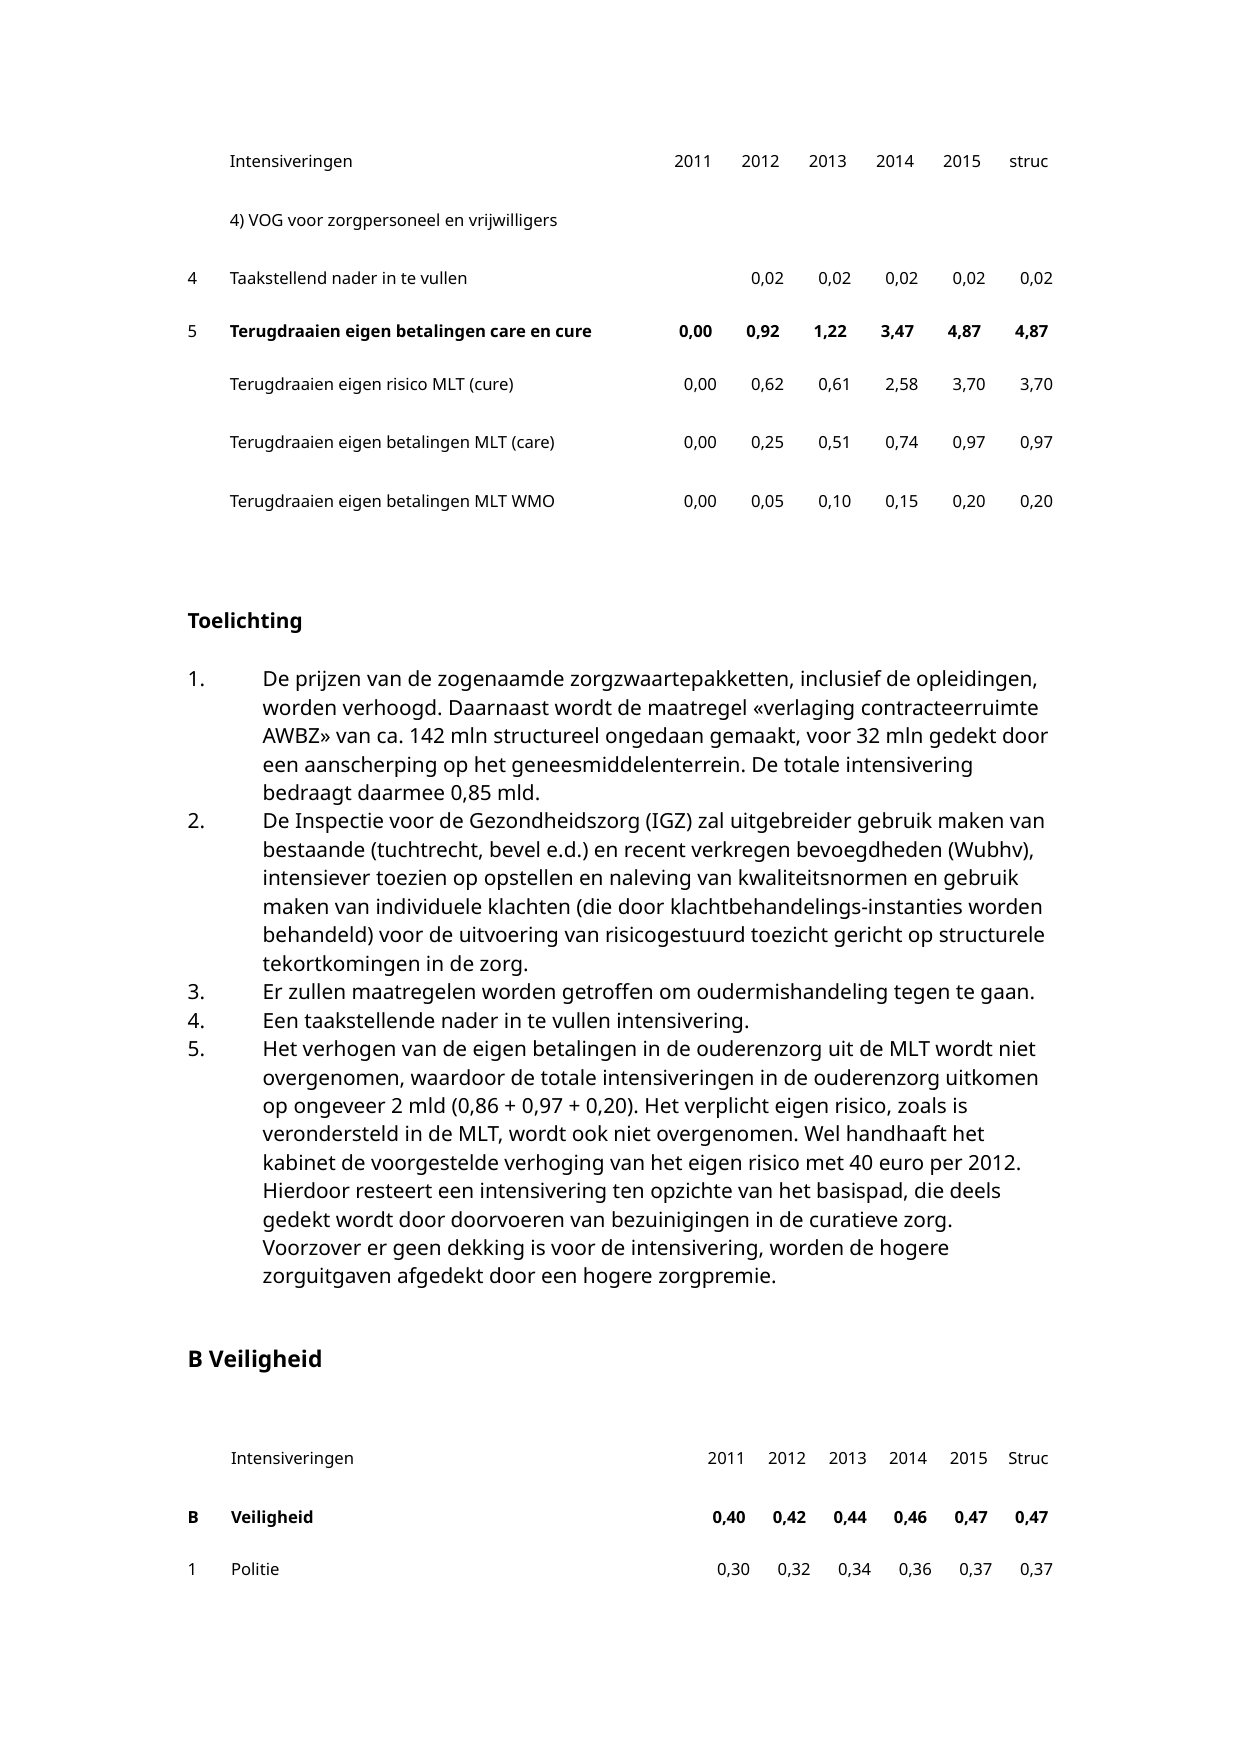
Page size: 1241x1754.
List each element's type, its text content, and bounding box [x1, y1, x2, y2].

table_cell Politie [231, 1558, 689, 1581]
table_cell B [188, 1505, 231, 1558]
table_cell 0,25 [717, 431, 784, 489]
table_header 2012 [750, 1447, 810, 1505]
table_cell 0,47 [992, 1505, 1053, 1558]
table_cell 0,00 [649, 489, 717, 548]
table_cell 0,37 [931, 1558, 992, 1581]
table_header Intensiveringen [230, 150, 649, 208]
table_header struc [985, 150, 1053, 208]
table_cell 0,05 [717, 489, 784, 548]
table_cell Terugdraaien eigen betalingen MLT WMO [230, 489, 649, 548]
table_cell 1 [188, 1558, 231, 1581]
table_cell 2,58 [851, 372, 918, 431]
table_header [188, 150, 229, 208]
table_cell 0,97 [985, 431, 1053, 489]
table_cell 0,36 [871, 1558, 931, 1581]
table_cell 0,02 [985, 267, 1053, 319]
table_header 2014 [851, 150, 918, 208]
table_header 2011 [649, 150, 717, 208]
table_cell 0,92 [717, 320, 784, 372]
table_cell 0,00 [649, 431, 717, 489]
table_cell 0,37 [992, 1558, 1053, 1581]
list Het verhogen van de eigen betalingen in de ouderenzorg uit de MLT wordt niet overgenomen, waardoor de totale intensiveringen in de ouderenzorg uitkomen op ongeveer 2 mld (0,86 + 0,97 + 0,20). Het verplicht eigen risico, zoals is verondersteld in de MLT, wordt ook niet overgenomen. Wel handhaaft het kabinet de voorgestelde verhoging van het eigen risico met 40 euro per 2012. Hierdoor resteert een intensivering ten opzichte van het basispad, die deels gedekt wordt door doorvoeren van bezuinigingen in de curatieve zorg. Voorzover er geen dekking is voor de intensivering, worden de hogere zorguitgaven afgedekt door een hogere zorgpremie. [187, 1034, 1053, 1290]
table_cell 0,47 [931, 1505, 992, 1558]
table_cell 0,02 [784, 267, 851, 319]
table_cell 0,00 [649, 372, 717, 431]
table_cell 3,47 [851, 320, 918, 372]
table_cell [188, 209, 229, 267]
table_cell 0,97 [918, 431, 985, 489]
table_cell [649, 267, 717, 319]
table_cell 0,10 [784, 489, 851, 548]
table_cell 0,02 [717, 267, 784, 319]
table_cell Terugdraaien eigen risico MLT (cure) [230, 372, 649, 431]
table_header 2013 [810, 1447, 871, 1505]
table_cell 0,46 [871, 1505, 931, 1558]
table_header Struc [992, 1447, 1053, 1505]
table_cell 0,74 [851, 431, 918, 489]
table_cell [717, 209, 784, 267]
table_cell 4,87 [918, 320, 985, 372]
table_cell 4,87 [985, 320, 1053, 372]
table_cell Terugdraaien eigen betalingen care en cure [230, 320, 649, 372]
table_cell [188, 489, 229, 548]
table_cell [188, 431, 229, 489]
list Er zullen maatregelen worden getroffen om oudermishandeling tegen te gaan. [187, 977, 1053, 1006]
table_cell 0,02 [918, 267, 985, 319]
list De Inspectie voor de Gezondheidszorg (IGZ) zal uitgebreider gebruik maken van bestaande (tuchtrecht, bevel e.d.) en recent verkregen bevoegdheden (Wubhv), intensiever toezien op opstellen en naleving van kwaliteitsnormen en gebruik maken van individuele klachten (die door klachtbehandelings-instanties worden behandeld) voor de uitvoering van risicogestuurd toezicht gericht op structurele tekortkomingen in de zorg. [187, 807, 1053, 977]
table_cell 0,32 [750, 1558, 810, 1581]
text Toelichting [187, 606, 1053, 634]
table_header 2011 [689, 1447, 750, 1505]
table_cell 4) VOG voor zorgpersoneel en vrijwilligers [230, 209, 649, 267]
table_header 2012 [717, 150, 784, 208]
table_cell 3,70 [985, 372, 1053, 431]
table_cell 0,20 [918, 489, 985, 548]
table_cell [985, 209, 1053, 267]
table_cell Terugdraaien eigen betalingen MLT (care) [230, 431, 649, 489]
subtitle B Veiligheid [187, 1343, 1053, 1374]
table_cell 1,22 [784, 320, 851, 372]
table_cell 0,40 [689, 1505, 750, 1558]
table_header 2015 [918, 150, 985, 208]
table_cell 5 [188, 320, 229, 372]
table_cell 0,62 [717, 372, 784, 431]
table_cell 0,61 [784, 372, 851, 431]
table_header [188, 1447, 231, 1505]
list Een taakstellende nader in te vullen intensivering. [187, 1006, 1053, 1034]
table_cell Taakstellend nader in te vullen [230, 267, 649, 319]
table_cell 0,42 [750, 1505, 810, 1558]
table_cell 0,34 [810, 1558, 871, 1581]
table_cell 0,02 [851, 267, 918, 319]
table_cell 0,15 [851, 489, 918, 548]
table_cell 0,20 [985, 489, 1053, 548]
list De prijzen van de zogenaamde zorgzwaartepakketten, inclusief de opleidingen, worden verhoogd. Daarnaast wordt de maatregel «verlaging contracteerruimte AWBZ» van ca. 142 mln structureel ongedaan gemaakt, voor 32 mln gedekt door een aanscherping op het geneesmiddelenterrein. De totale intensivering bedraagt daarmee 0,85 mld. [187, 664, 1053, 807]
table_header 2014 [871, 1447, 931, 1505]
table_cell 4 [188, 267, 229, 319]
table_cell [784, 209, 851, 267]
table_header 2013 [784, 150, 851, 208]
table_header Intensiveringen [231, 1447, 689, 1505]
table_cell [649, 209, 717, 267]
table_cell 0,51 [784, 431, 851, 489]
table_cell [188, 372, 229, 431]
table_header 2015 [931, 1447, 992, 1505]
table_cell [851, 209, 918, 267]
table_cell [918, 209, 985, 267]
table_cell Veiligheid [231, 1505, 689, 1558]
table_cell 0,00 [649, 320, 717, 372]
table_cell 0,44 [810, 1505, 871, 1558]
table_cell 0,30 [689, 1558, 750, 1581]
table_cell 3,70 [918, 372, 985, 431]
